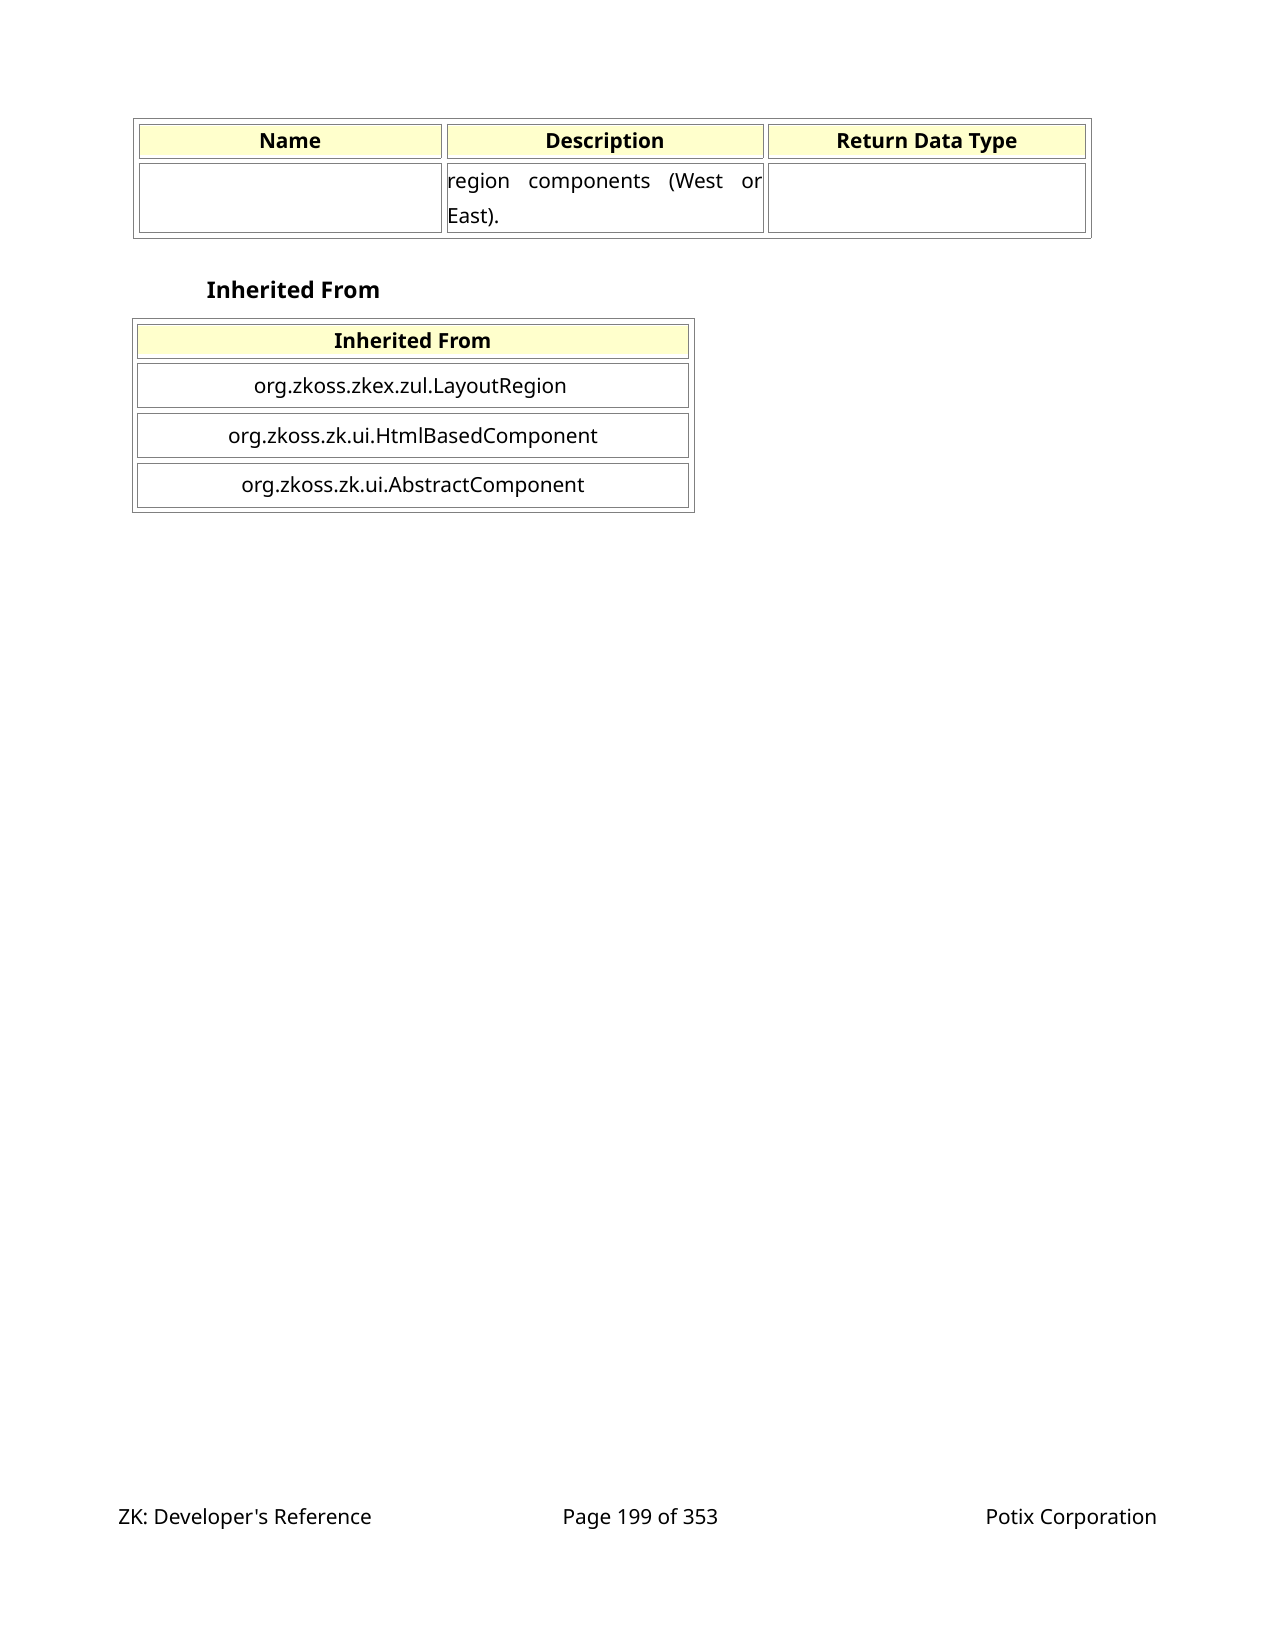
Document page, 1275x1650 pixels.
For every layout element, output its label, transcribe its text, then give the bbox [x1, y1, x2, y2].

table_cell org.zkoss.zk.ui.AbstractComponent [134, 457, 691, 507]
table_header Name [136, 119, 444, 158]
table_cell [136, 158, 444, 232]
table_header Return Data Type [766, 119, 1088, 158]
table_header Inherited From [134, 319, 691, 357]
subtitle Inherited From [207, 274, 1157, 306]
table_cell org.zkoss.zkex.zul.LayoutRegion [134, 358, 691, 407]
table_cell org.zkoss.zk.ui.HtmlBasedComponent [134, 407, 691, 457]
table_header Description [444, 119, 766, 158]
table_cell [766, 158, 1088, 232]
table_cell region components (West or East). [444, 158, 766, 232]
